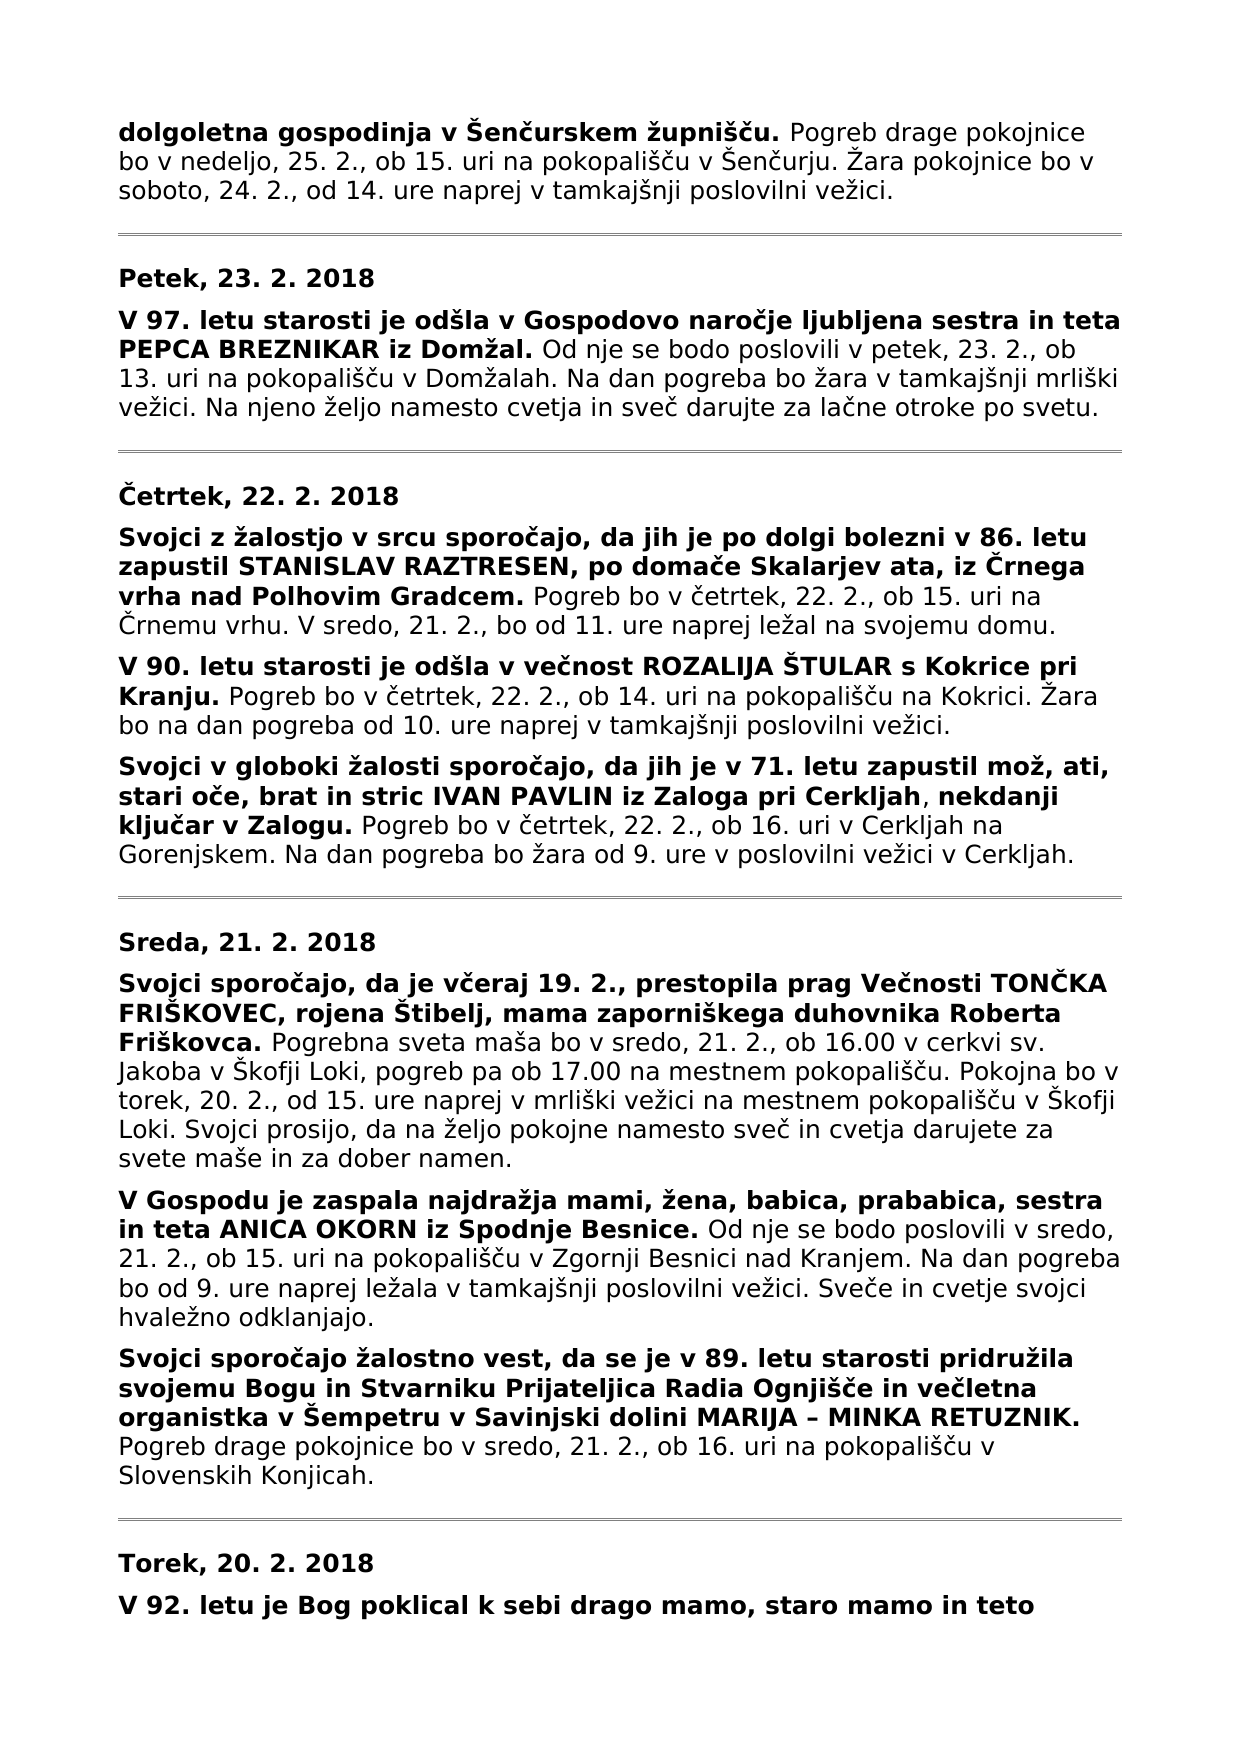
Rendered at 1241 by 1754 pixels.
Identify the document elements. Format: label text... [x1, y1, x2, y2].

text Svojci v globoki žalosti sporočajo, da jih je v 71. letu zapustil mož, ati, stari oče, brat in stric IVAN PAVLIN iz Zaloga pri Cerkljah, nekdanji ključar v Zalogu. Pogreb bo v četrtek, 22. 2., ob 16. uri v Cerkljah na Gorenjskem. Na dan pogreba bo žara od 9. ure v poslovilni vežici v Cerkljah. [118, 752, 1122, 869]
text dolgoletna gospodinja v Šenčurskem župnišču. Pogreb drage pokojnice bo v nedeljo, 25. 2., ob 15. uri na pokopališču v Šenčurju. Žara pokojnice bo v soboto, 24. 2., od 14. ure naprej v tamkajšnji poslovilni vežici. [118, 118, 1122, 206]
text Torek, 20. 2. 2018 [118, 1549, 1122, 1578]
text Svojci sporočajo žalostno vest, da se je v 89. letu starosti pridružila svojemu Bogu in Stvarniku Prijateljica Radia Ognjišče in večletna organistka v Šempetru v Savinjski dolini MARIJA – MINKA RETUZNIK. Pogreb drage pokojnice bo v sredo, 21. 2., ob 16. uri na pokopališču v Slovenskih Konjicah. [118, 1345, 1122, 1491]
text V Gospodu je zaspala najdražja mami, žena, babica, prababica, sestra in teta ANICA OKORN iz Spodnje Besnice. Od nje se bodo poslovili v sredo, 21. 2., ob 15. uri na pokopališču v Zgornji Besnici nad Kranjem. Na dan pogreba bo od 9. ure naprej ležala v tamkajšnji poslovilni vežici. Sveče in cvetje svojci hvaležno odklanjajo. [118, 1186, 1122, 1332]
text Svojci sporočajo, da je včeraj 19. 2., prestopila prag Večnosti TONČKA FRIŠKOVEC, rojena Štibelj, mama zaporniškega duhovnika Roberta Friškovca. Pogrebna sveta maša bo v sredo, 21. 2., ob 16.00 v cerkvi sv. Jakoba v Škofji Loki, pogreb pa ob 17.00 na mestnem pokopališču. Pokojna bo v torek, 20. 2., od 15. ure naprej v mrliški vežici na mestnem pokopališču v Škofji Loki. Svojci prosijo, da na željo pokojne namesto sveč in cvetja darujete za svete maše in za dober namen. [118, 970, 1122, 1174]
text Sreda, 21. 2. 2018 [118, 928, 1122, 957]
text V 97. letu starosti je odšla v Gospodovo naročje ljubljena sestra in teta PEPCA BREZNIKAR iz Domžal. Od nje se bodo poslovili v petek, 23. 2., ob 13. uri na pokopališču v Domžalah. Na dan pogreba bo žara v tamkajšnji mrliški vežici. Na njeno željo namesto cvetja in sveč darujte za lačne otroke po svetu. [118, 306, 1122, 423]
text Svojci z žalostjo v srcu sporočajo, da jih je po dolgi bolezni v 86. letu zapustil STANISLAV RAZTRESEN, po domače Skalarjev ata, iz Črnega vrha nad Polhovim Gradcem. Pogreb bo v četrtek, 22. 2., ob 15. uri na Črnemu vrhu. V sredo, 21. 2., bo od 11. ure naprej ležal na svojemu domu. [118, 523, 1122, 640]
text V 90. letu starosti je odšla v večnost ROZALIJA ŠTULAR s Kokrice pri Kranju. Pogreb bo v četrtek, 22. 2., ob 14. uri na pokopališču na Kokrici. Žara bo na dan pogreba od 10. ure naprej v tamkajšnji poslovilni vežici. [118, 652, 1122, 740]
text V 92. letu je Bog poklical k sebi drago mamo, staro mamo in teto [118, 1591, 1122, 1620]
text Četrtek, 22. 2. 2018 [118, 482, 1122, 511]
text Petek, 23. 2. 2018 [118, 264, 1122, 294]
